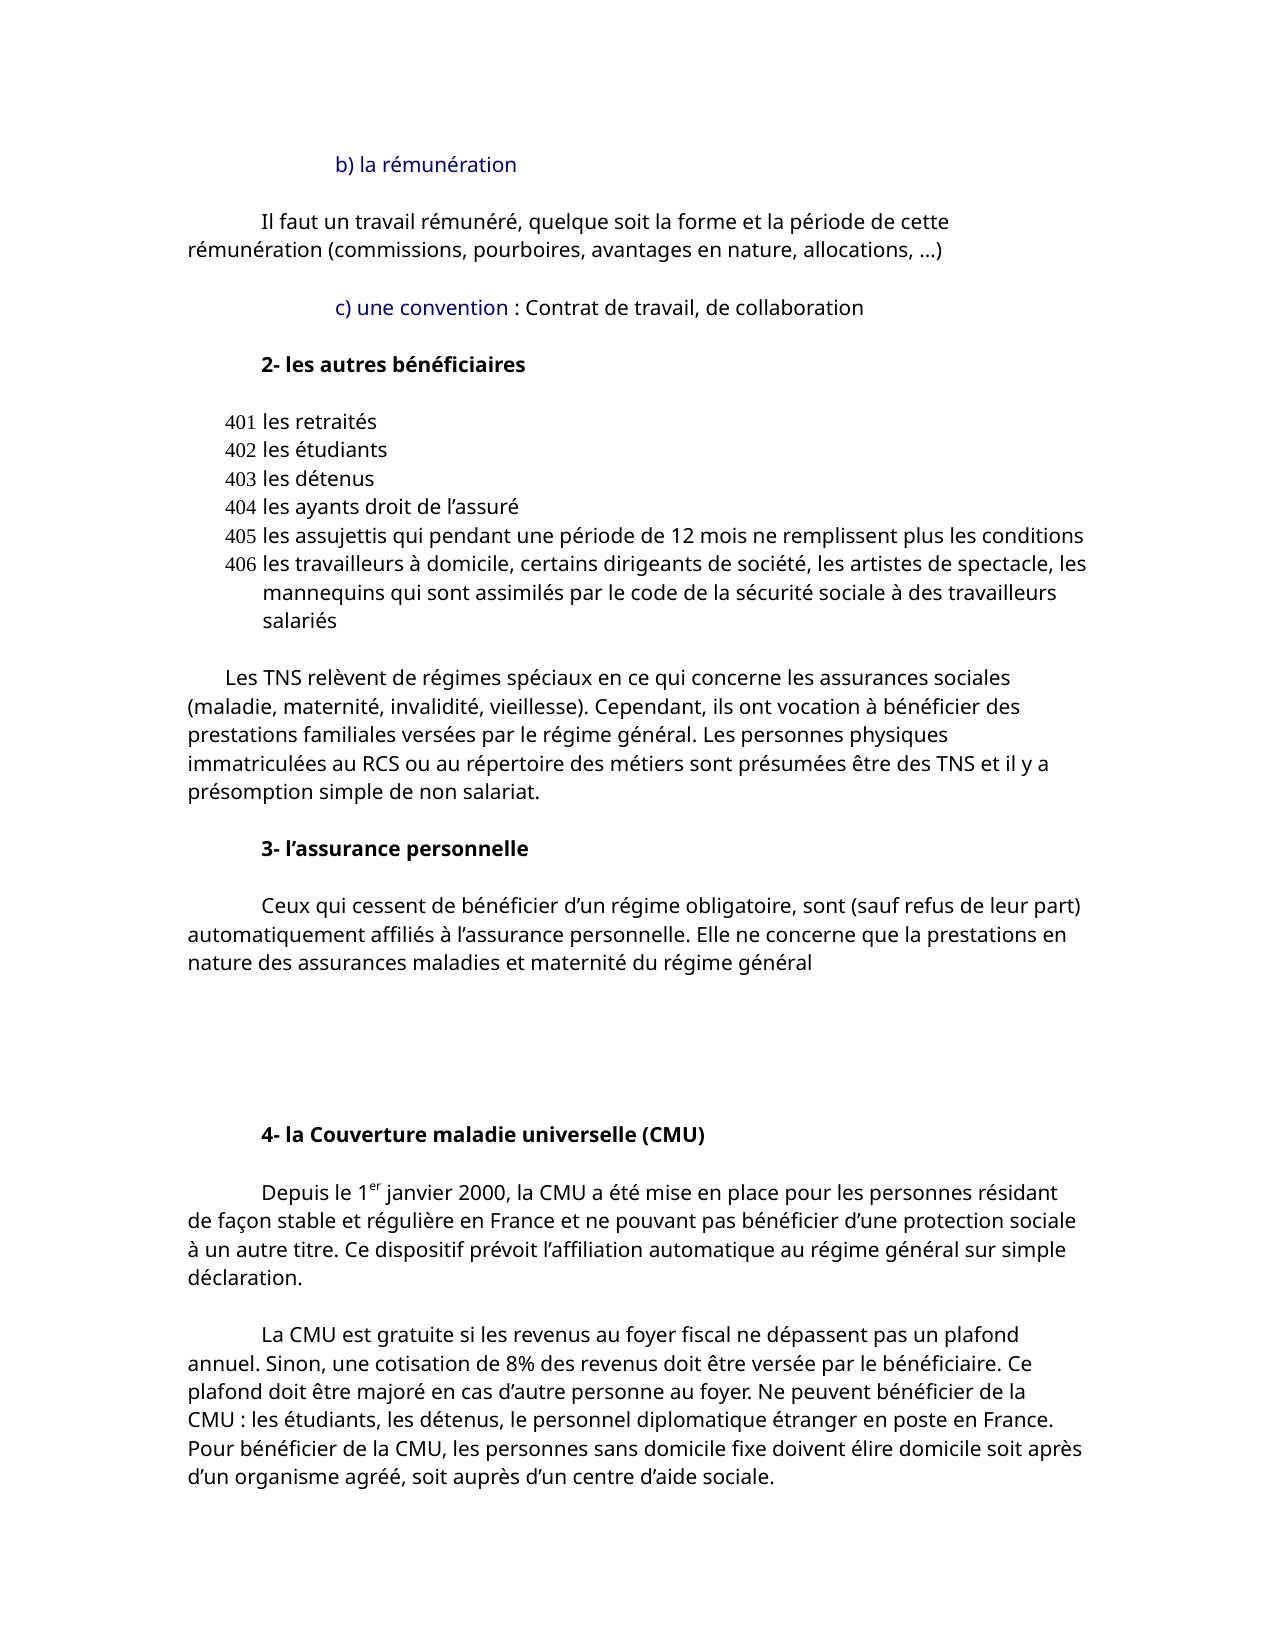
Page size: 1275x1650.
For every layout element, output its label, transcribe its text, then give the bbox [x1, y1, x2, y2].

text Ceux qui cessent de bénéficier d’un régime obligatoire, sont (sauf refus de leur part) automatiquement affiliés à l’assurance personnelle. Elle ne concerne que la prestations en nature des assurances maladies et maternité du régime général [187, 892, 1087, 977]
list les retraités [225, 407, 1087, 436]
list les détenus [225, 464, 1087, 492]
text Les TNS relèvent de régimes spéciaux en ce qui concerne les assurances sociales (maladie, maternité, invalidité, vieillesse). Cependant, ils ont vocation à bénéficier des prestations familiales versées par le régime général. Les personnes physiques immatriculées au RCS ou au répertoire des métiers sont présumées être des TNS et il y a présomption simple de non salariat. [187, 663, 1087, 806]
list les ayants droit de l’assuré [225, 492, 1087, 521]
list les étudiants [225, 436, 1087, 464]
text Il faut un travail rémunéré, quelque soit la forme et la période de cette rémunération (commissions, pourboires, avantages en nature, allocations, …) [187, 207, 1087, 264]
list les travailleurs à domicile, certains dirigeants de société, les artistes de spectacle, les mannequins qui sont assimilés par le code de la sécurité sociale à des travailleurs salariés [225, 549, 1087, 635]
text Depuis le 1er janvier 2000, la CMU a été mise en place pour les personnes résidant de façon stable et régulière en France et ne pouvant pas bénéficier d’une protection sociale à un autre titre. Ce dispositif prévoit l’affiliation automatique au régime général sur simple déclaration. [187, 1178, 1087, 1292]
text c) une convention : Contrat de travail, de collaboration [261, 293, 1087, 321]
text 3- l’assurance personnelle [187, 834, 1087, 863]
text La CMU est gratuite si les revenus au foyer fiscal ne dépassent pas un plafond annuel. Sinon, une cotisation de 8% des revenus doit être versée par le bénéficiaire. Ce plafond doit être majoré en cas d’autre personne au foyer. Ne peuvent bénéficier de la CMU : les étudiants, les détenus, le personnel diplomatique étranger en poste en France. Pour bénéficier de la CMU, les personnes sans domicile fixe doivent élire domicile soit après d’un organisme agréé, soit auprès d’un centre d’aide sociale. [187, 1320, 1087, 1491]
text 4- la Couverture maladie universelle (CMU) [187, 1121, 1087, 1149]
text b) la rémunération [261, 150, 1087, 178]
list les assujettis qui pendant une période de 12 mois ne remplissent plus les conditions [225, 521, 1087, 549]
text 2- les autres bénéficiaires [187, 350, 1087, 378]
